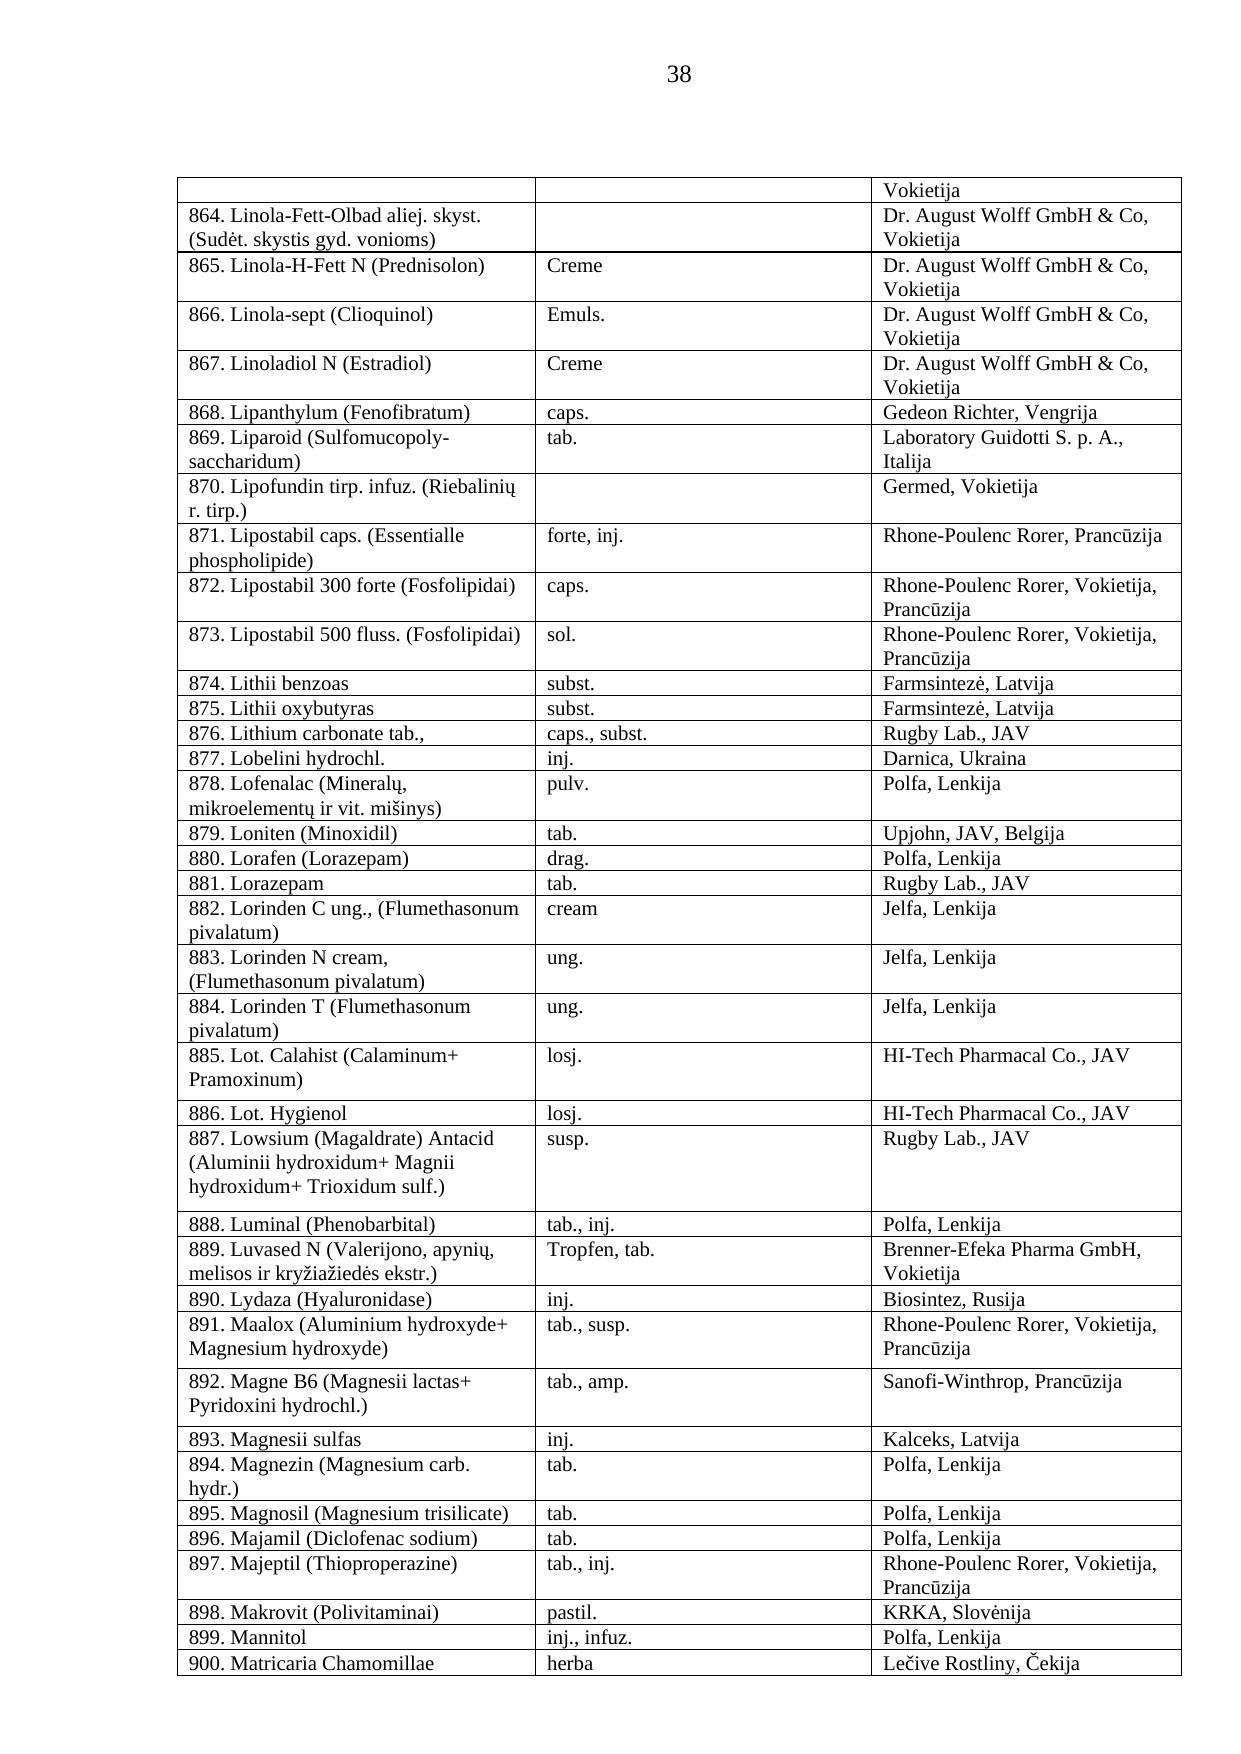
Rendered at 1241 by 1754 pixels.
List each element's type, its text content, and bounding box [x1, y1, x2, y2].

table_cell 867. Linoladiol N (Estradiol) [178, 351, 535, 399]
table_cell tab., inj. [536, 1212, 871, 1236]
table_cell Gedeon Richter, Vengrija [872, 400, 1181, 424]
table_cell Farmsintezė, Latvija [872, 696, 1181, 720]
table_cell herba [536, 1650, 871, 1674]
table_cell Biosintez, Rusija [872, 1286, 1181, 1311]
table_cell Darnica, Ukraina [872, 746, 1181, 770]
table_cell [536, 178, 871, 202]
table_cell tab., inj. [536, 1551, 871, 1599]
table_cell 879. Loniten (Minoxidil) [178, 821, 535, 844]
table_cell Polfa, Lenkija [872, 1452, 1181, 1500]
table_cell Jelfa, Lenkija [872, 994, 1181, 1042]
table_cell 900. Matricaria Chamomillae [178, 1650, 535, 1674]
table_cell Rugby Lab., JAV [872, 1126, 1181, 1211]
table_cell cream [536, 896, 871, 944]
table_cell Dr. August Wolff GmbH & Co, Vokietija [872, 253, 1181, 301]
table_cell Kalceks, Latvija [872, 1427, 1181, 1451]
table_cell KRKA, Slovėnija [872, 1600, 1181, 1624]
table_cell 878. Lofenalac (Mineralų, mikroelementų ir vit. mišinys) [178, 771, 535, 819]
table_cell 869. Liparoid (Sulfomucopoly- saccharidum) [178, 425, 535, 473]
table_cell 865. Linola-H-Fett N (Prednisolon) [178, 253, 535, 301]
table_cell Rhone-Poulenc Rorer, Vokietija, Prancūzija [872, 573, 1181, 621]
table_cell tab. [536, 1452, 871, 1500]
table_cell tab., amp. [536, 1369, 871, 1426]
table_cell 893. Magnesii sulfas [178, 1427, 535, 1451]
table_cell inj. [536, 746, 871, 770]
table_cell ung. [536, 945, 871, 993]
table_cell 885. Lot. Calahist (Calaminum+ Pramoxinum) [178, 1043, 535, 1100]
table_cell forte, inj. [536, 524, 871, 572]
table_cell 877. Lobelini hydrochl. [178, 746, 535, 770]
table_cell 874. Lithii benzoas [178, 671, 535, 695]
table_cell subst. [536, 696, 871, 720]
table_cell Rhone-Poulenc Rorer, Vokietija, Prancūzija [872, 1551, 1181, 1599]
table_cell 873. Lipostabil 500 fluss. (Fosfolipidai) [178, 622, 535, 670]
table_cell Rugby Lab., JAV [872, 721, 1181, 745]
table_cell Lečive Rostliny, Čekija [872, 1650, 1181, 1674]
table_cell drag. [536, 846, 871, 870]
table_cell 876. Lithium carbonate tab., [178, 721, 535, 745]
table_cell Polfa, Lenkija [872, 1501, 1181, 1525]
table_cell Polfa, Lenkija [872, 1212, 1181, 1236]
table_cell Dr. August Wolff GmbH & Co, Vokietija [872, 351, 1181, 399]
table_cell inj. [536, 1427, 871, 1451]
table_cell Polfa, Lenkija [872, 846, 1181, 870]
table_cell tab. [536, 425, 871, 473]
table_cell Polfa, Lenkija [872, 1526, 1181, 1550]
table_cell 889. Luvased N (Valerijono, apynių, melisos ir kryžiažiedės ekstr.) [178, 1237, 535, 1285]
table_cell Polfa, Lenkija [872, 1625, 1181, 1649]
table_cell 883. Lorinden N cream, (Flumethasonum pivalatum) [178, 945, 535, 993]
table_cell Rugby Lab., JAV [872, 871, 1181, 895]
table_cell Creme [536, 351, 871, 399]
table_cell subst. [536, 671, 871, 695]
table_cell 895. Magnosil (Magnesium trisilicate) [178, 1501, 535, 1525]
table_cell 875. Lithii oxybutyras [178, 696, 535, 720]
table_cell HI-Tech Pharmacal Co., JAV [872, 1101, 1181, 1125]
table_cell [178, 178, 535, 202]
table_cell losj. [536, 1101, 871, 1125]
table_cell [536, 203, 871, 251]
table_cell 887. Lowsium (Magaldrate) Antacid (Aluminii hydroxidum+ Magnii hydroxidum+ Trioxidum sulf.) [178, 1126, 535, 1211]
table_cell 886. Lot. Hygienol [178, 1101, 535, 1125]
table_cell tab. [536, 821, 871, 844]
table_cell Rhone-Poulenc Rorer, Vokietija, Prancūzija [872, 1312, 1181, 1368]
table_cell Dr. August Wolff GmbH & Co, Vokietija [872, 203, 1181, 251]
table_cell 896. Majamil (Diclofenac sodium) [178, 1526, 535, 1550]
table_cell Jelfa, Lenkija [872, 896, 1181, 944]
table_cell 890. Lydaza (Hyaluronidase) [178, 1286, 535, 1311]
table_cell tab., susp. [536, 1312, 871, 1368]
table_cell 899. Mannitol [178, 1625, 535, 1649]
table_cell Emuls. [536, 302, 871, 350]
table_cell Sanofi-Winthrop, Prancūzija [872, 1369, 1181, 1426]
table_cell HI-Tech Pharmacal Co., JAV [872, 1043, 1181, 1100]
table_cell Upjohn, JAV, Belgija [872, 821, 1181, 844]
table_cell Creme [536, 253, 871, 301]
table_cell Rhone-Poulenc Rorer, Vokietija, Prancūzija [872, 622, 1181, 670]
table_cell Brenner-Efeka Pharma GmbH, Vokietija [872, 1237, 1181, 1285]
table_cell 882. Lorinden C ung., (Flumethasonum pivalatum) [178, 896, 535, 944]
table_cell sol. [536, 622, 871, 670]
table_cell pastil. [536, 1600, 871, 1624]
table_cell 894. Magnezin (Magnesium carb. hydr.) [178, 1452, 535, 1500]
table_cell Tropfen, tab. [536, 1237, 871, 1285]
table_cell inj., infuz. [536, 1625, 871, 1649]
table_cell tab. [536, 1501, 871, 1525]
table_cell 884. Lorinden T (Flumethasonum pivalatum) [178, 994, 535, 1042]
table_cell 881. Lorazepam [178, 871, 535, 895]
table_cell Rhone-Poulenc Rorer, Prancūzija [872, 524, 1181, 572]
table_cell susp. [536, 1126, 871, 1211]
table_cell Farmsintezė, Latvija [872, 671, 1181, 695]
table_cell caps. [536, 573, 871, 621]
table_cell caps., subst. [536, 721, 871, 745]
table_cell ung. [536, 994, 871, 1042]
table_cell pulv. [536, 771, 871, 819]
table_cell Germed, Vokietija [872, 474, 1181, 522]
table_cell 898. Makrovit (Polivitaminai) [178, 1600, 535, 1624]
table_cell 864. Linola-Fett-Olbad aliej. skyst. (Sudėt. skystis gyd. vonioms) [178, 203, 535, 251]
table_cell inj. [536, 1286, 871, 1311]
table_cell tab. [536, 1526, 871, 1550]
table_cell Jelfa, Lenkija [872, 945, 1181, 993]
table_cell 880. Lorafen (Lorazepam) [178, 846, 535, 870]
table_cell Vokietija [872, 178, 1181, 202]
table_cell losj. [536, 1043, 871, 1100]
table_cell Laboratory Guidotti S. p. A., Italija [872, 425, 1181, 473]
table_cell [536, 474, 871, 522]
table_cell 888. Luminal (Phenobarbital) [178, 1212, 535, 1236]
table_cell 897. Majeptil (Thioproperazine) [178, 1551, 535, 1599]
table_cell 871. Lipostabil caps. (Essentialle phospholipide) [178, 524, 535, 572]
table_cell Polfa, Lenkija [872, 771, 1181, 819]
table_cell Dr. August Wolff GmbH & Co, Vokietija [872, 302, 1181, 350]
table_cell 866. Linola-sept (Clioquinol) [178, 302, 535, 350]
table_cell tab. [536, 871, 871, 895]
table_cell 891. Maalox (Aluminium hydroxyde+ Magnesium hydroxyde) [178, 1312, 535, 1368]
table_cell 872. Lipostabil 300 forte (Fosfolipidai) [178, 573, 535, 621]
table_cell 868. Lipanthylum (Fenofibratum) [178, 400, 535, 424]
table_cell 892. Magne B6 (Magnesii lactas+ Pyridoxini hydrochl.) [178, 1369, 535, 1426]
table_cell caps. [536, 400, 871, 424]
table_cell 870. Lipofundin tirp. infuz. (Riebalinių r. tirp.) [178, 474, 535, 522]
